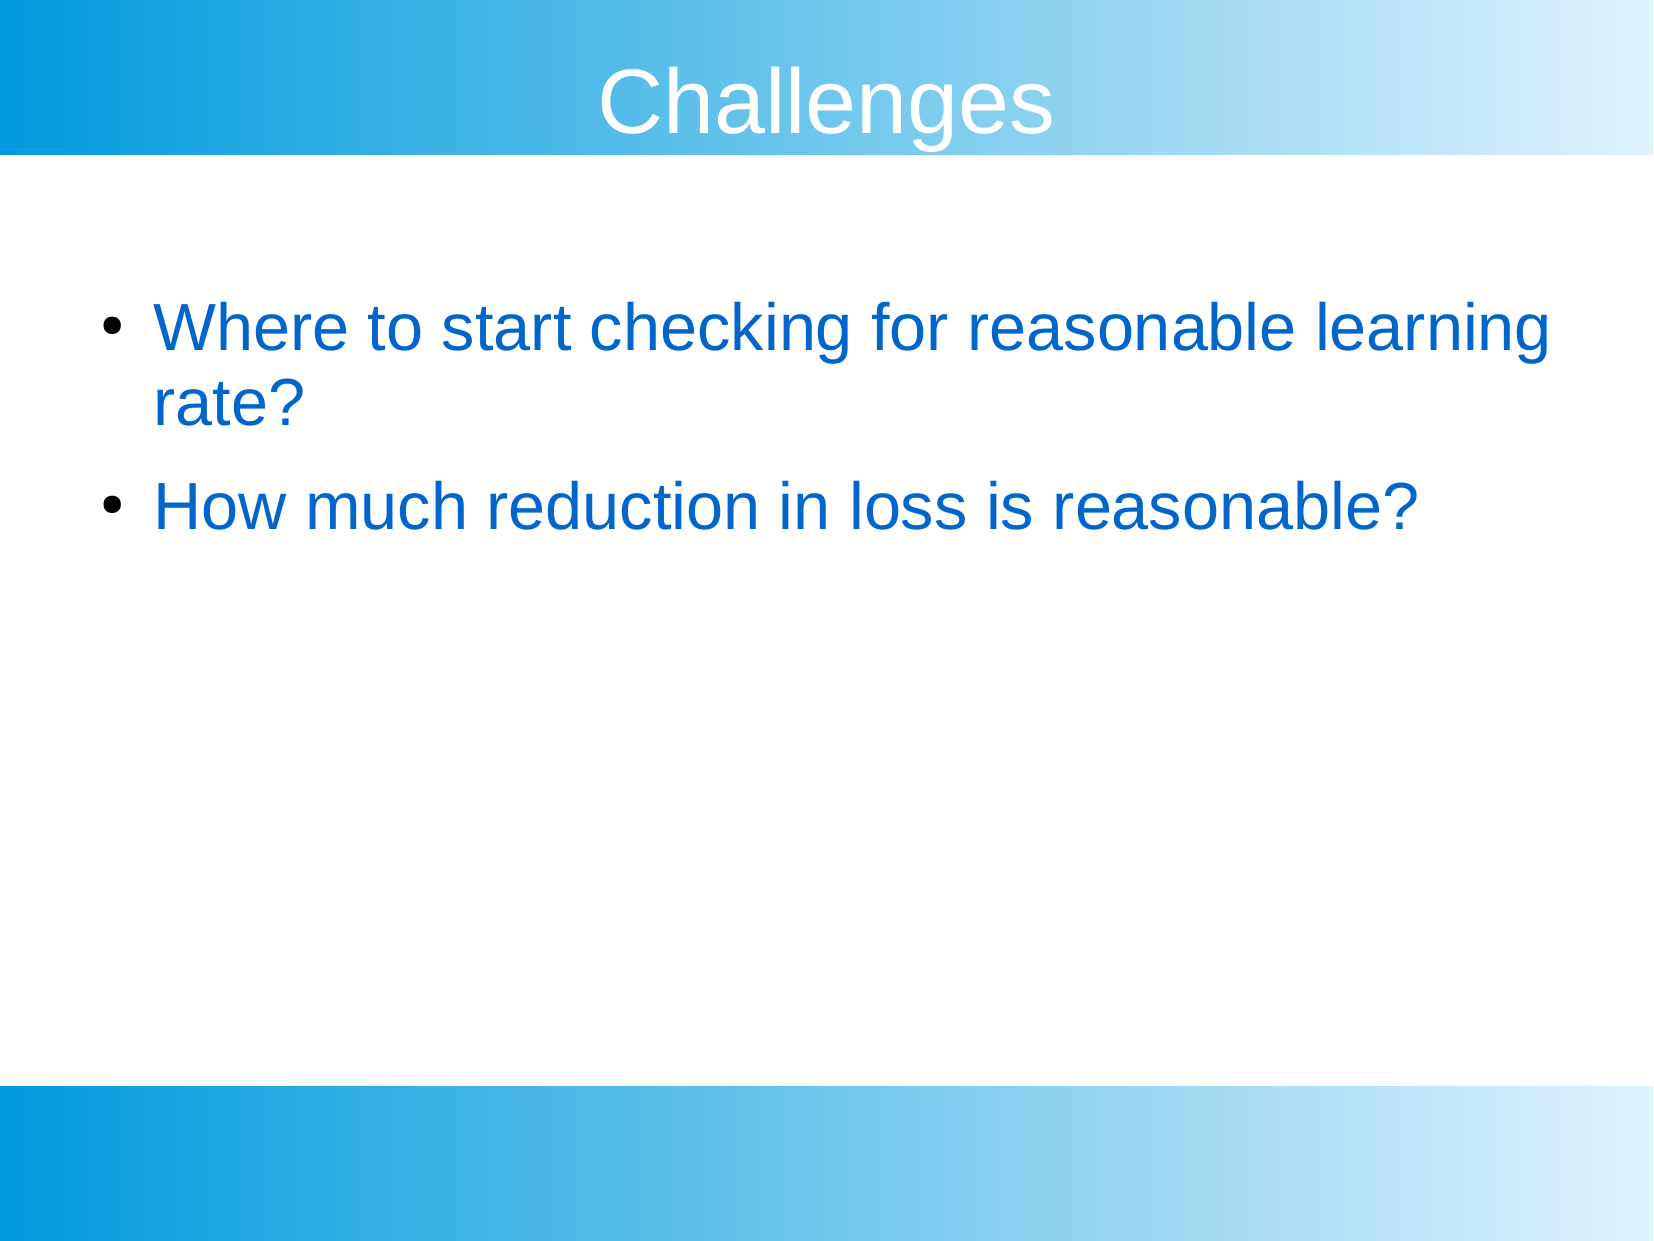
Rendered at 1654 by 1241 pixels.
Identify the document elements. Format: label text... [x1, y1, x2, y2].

list Where to start checking for reasonable learning rate? How much reduction in loss is reasonable? [82, 290, 1571, 1010]
title Challenges [82, 49, 1571, 155]
